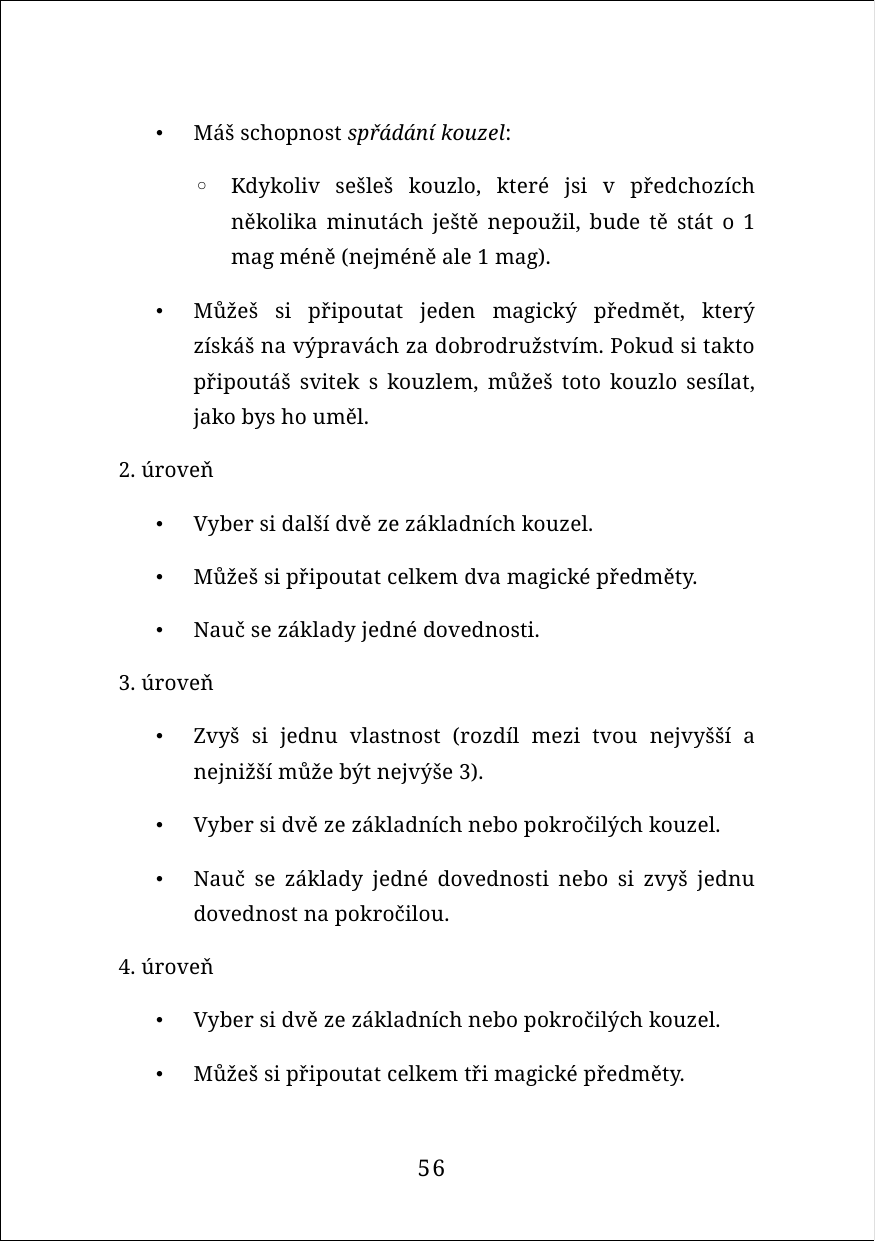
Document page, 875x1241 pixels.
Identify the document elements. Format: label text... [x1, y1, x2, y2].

list Vyber si další dvě ze základních kouzel. [156, 509, 756, 537]
list Můžeš si připoutat jeden magický předmět, který získáš na výpravách za dobrodružstvím. Pokud si takto připoutáš svitek s kouzlem, můžeš toto kouzlo sesílat, jako bys ho uměl. [156, 296, 756, 431]
list Zvyš si jednu vlastnost (rozdíl mezi tvou nejvyšší a nejnižší může být nejvýše 3). [156, 722, 756, 786]
list Máš schopnost spřádání kouzel: [156, 118, 756, 147]
list Vyber si dvě ze základních nebo pokročilých kouzel. [156, 1006, 756, 1034]
text 2. úroveň [118, 456, 756, 484]
list Nauč se základy jedné dovednosti. [156, 615, 756, 644]
list Kdykoliv sešleš kouzlo, které jsi v předchozích několika minutách ještě nepoužil, bude tě stát o 1 mag méně (nejméně ale 1 mag). [193, 171, 756, 271]
list Můžeš si připoutat celkem dva magické předměty. [156, 562, 756, 590]
text 3. úroveň [118, 668, 756, 697]
list Vyber si dvě ze základních nebo pokročilých kouzel. [156, 810, 756, 839]
list Můžeš si připoutat celkem tři magické předměty. [156, 1059, 756, 1087]
text 4. úroveň [118, 952, 756, 981]
list Nauč se základy jedné dovednosti nebo si zvyš jednu dovednost na pokročilou. [156, 864, 756, 928]
